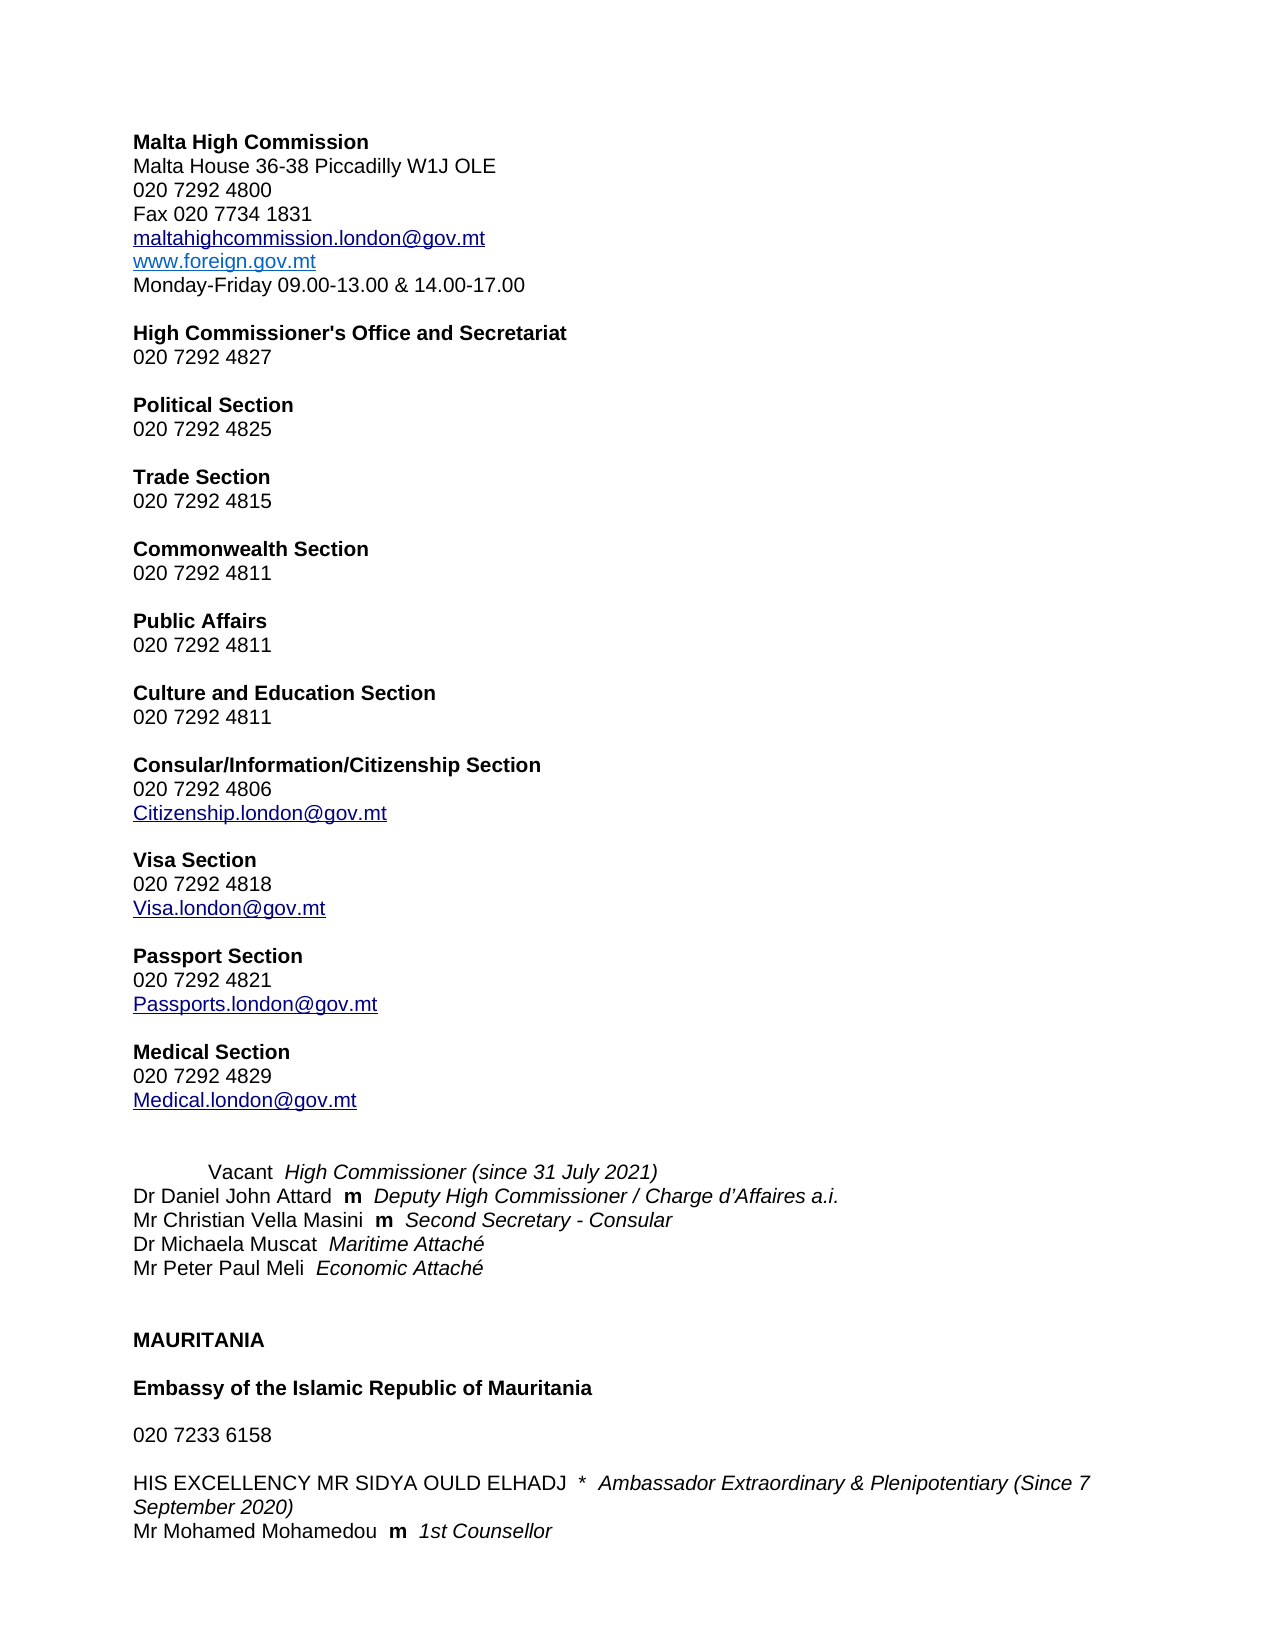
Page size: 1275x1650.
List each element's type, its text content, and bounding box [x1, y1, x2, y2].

text 020 7292 4815 [133, 489, 1181, 513]
text Vacant High Commissioner (since 31 July 2021) [133, 1160, 1181, 1184]
text High Commissioner's Office and Secretariat [133, 321, 1181, 345]
text 020 7292 4827 [133, 345, 1181, 369]
text 020 7292 4811 [133, 561, 1181, 585]
text 020 7292 4818 [133, 872, 1181, 896]
text Embassy of the Islamic Republic of Mauritania [133, 1375, 1181, 1399]
text Medical.london@gov.mt [133, 1088, 1181, 1112]
text Malta House 36-38 Piccadilly W1J OLE [133, 153, 1181, 177]
text 020 7292 4829 [133, 1064, 1181, 1088]
text Mr Christian Vella Masini m Second Secretary - Consular [133, 1208, 1181, 1232]
text Malta High Commission [133, 129, 1181, 153]
text Trade Section [133, 465, 1181, 489]
text 020 7292 4825 [133, 417, 1181, 441]
text www.foreign.gov.mt [133, 249, 1181, 273]
text Mr Mohamed Mohamedou m 1st Counsellor [133, 1519, 1181, 1543]
text 020 7292 4811 [133, 633, 1181, 657]
text Monday-Friday 09.00-13.00 & 14.00-17.00 [133, 273, 1181, 297]
text maltahighcommission.london@gov.mt [133, 225, 1181, 249]
text Passports.london@gov.mt [133, 992, 1181, 1016]
text 020 7292 4811 [133, 704, 1181, 728]
text Visa.london@gov.mt [133, 896, 1181, 920]
text Passport Section [133, 944, 1181, 968]
text 020 7292 4806 [133, 776, 1181, 800]
text Fax 020 7734 1831 [133, 201, 1181, 225]
text HIS EXCELLENCY MR SIDYA OULD ELHADJ * Ambassador Extraordinary & Plenipotentiary (Since 7 September 2020) [133, 1471, 1181, 1519]
text Public Affairs [133, 609, 1181, 633]
text Mr Peter Paul Meli Economic Attaché [133, 1256, 1181, 1279]
text Commonwealth Section [133, 537, 1181, 561]
text 020 7292 4821 [133, 968, 1181, 992]
text Political Section [133, 393, 1181, 417]
text Culture and Education Section [133, 681, 1181, 704]
text MAURITANIA [133, 1327, 1181, 1351]
text Medical Section [133, 1040, 1181, 1064]
text Citizenship.london@gov.mt [133, 800, 1181, 824]
text Visa Section [133, 848, 1181, 872]
text Dr Michaela Muscat Maritime Attaché [133, 1232, 1181, 1256]
text Dr Daniel John Attard m Deputy High Commissioner / Charge d’Affaires a.i. [133, 1184, 1181, 1208]
text Consular/Information/Citizenship Section [133, 752, 1181, 776]
text 020 7233 6158 [133, 1423, 1181, 1447]
text 020 7292 4800 [133, 177, 1181, 201]
